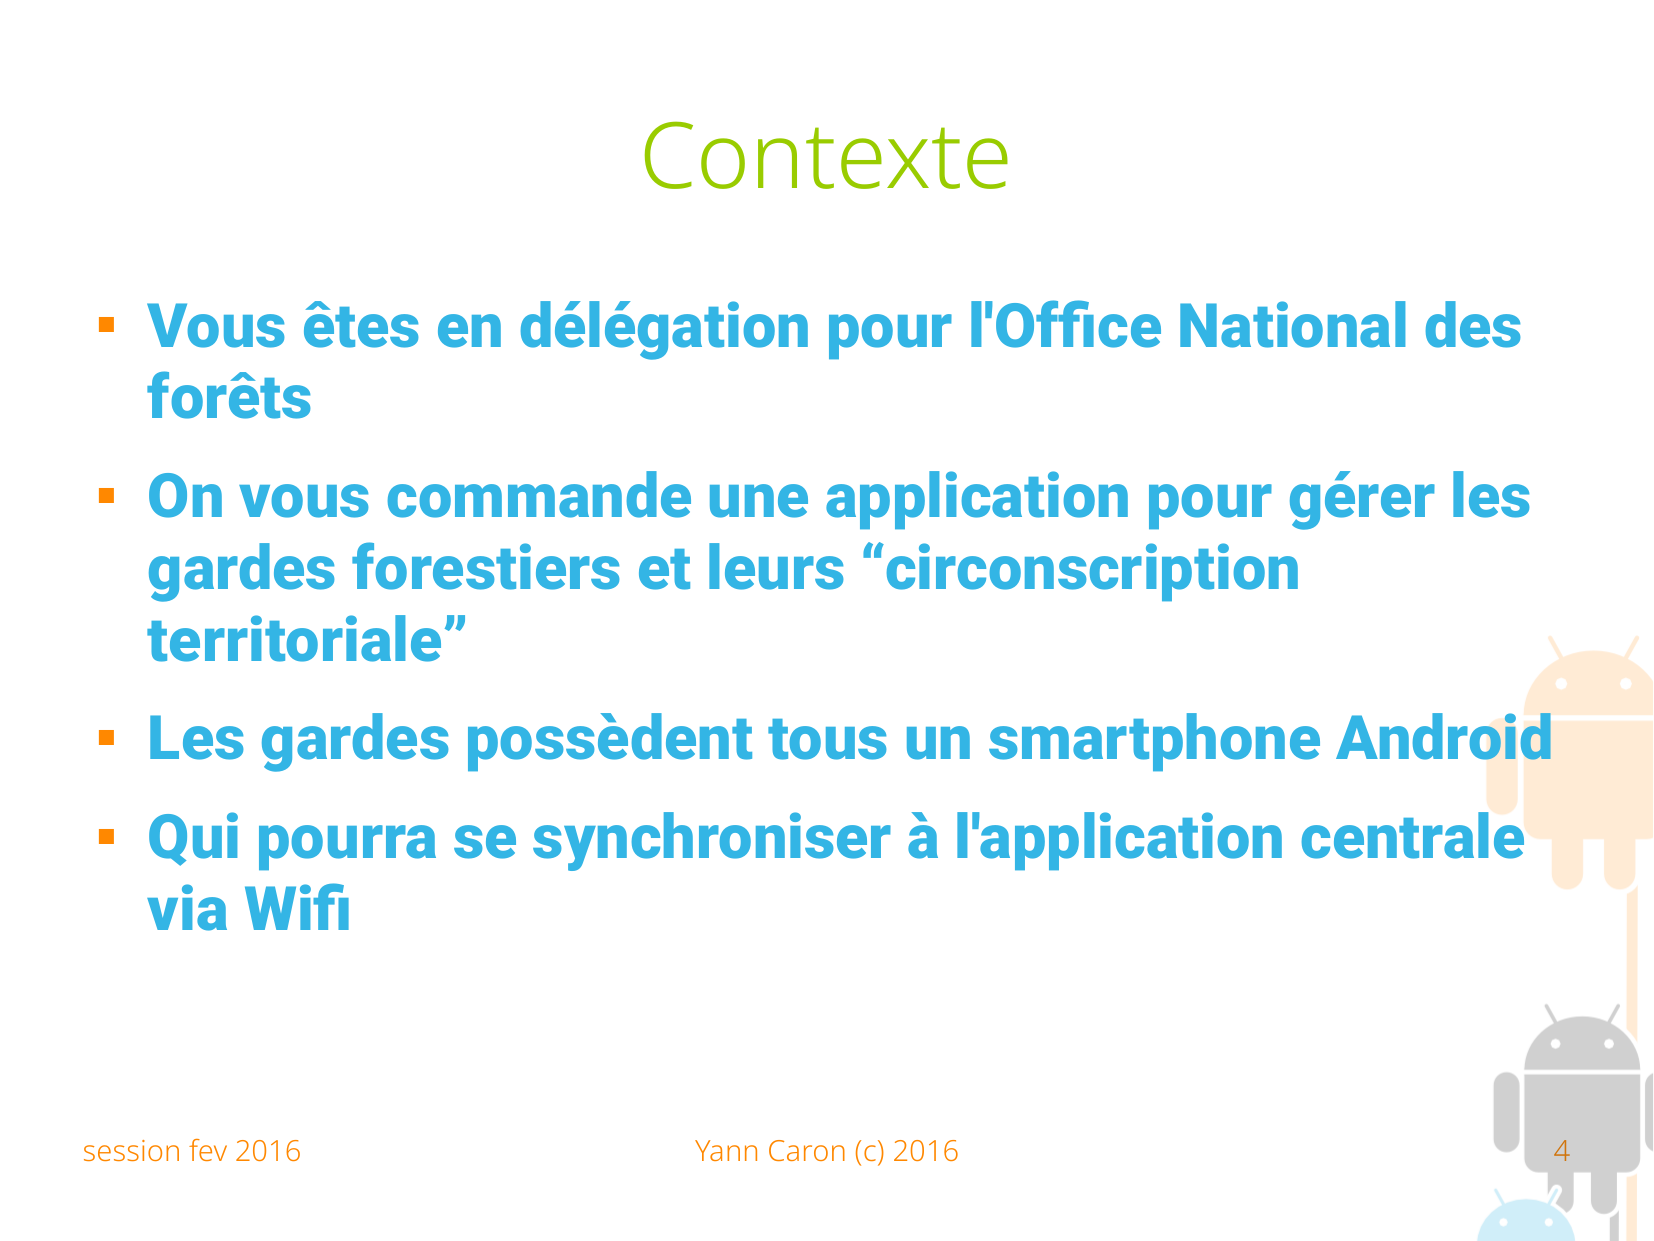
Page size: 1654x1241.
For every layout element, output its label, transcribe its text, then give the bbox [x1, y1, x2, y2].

title Contexte [82, 49, 1571, 257]
list Vous êtes en délégation pour l'Office National des forêts On vous commande une application pour gérer les gardes forestiers et leurs “circonscription territoriale” Les gardes possèdent tous un smartphone Android Qui pourra se synchroniser à l'application centrale via Wifi [82, 290, 1571, 1010]
picture [240, 423, 1654, 1241]
